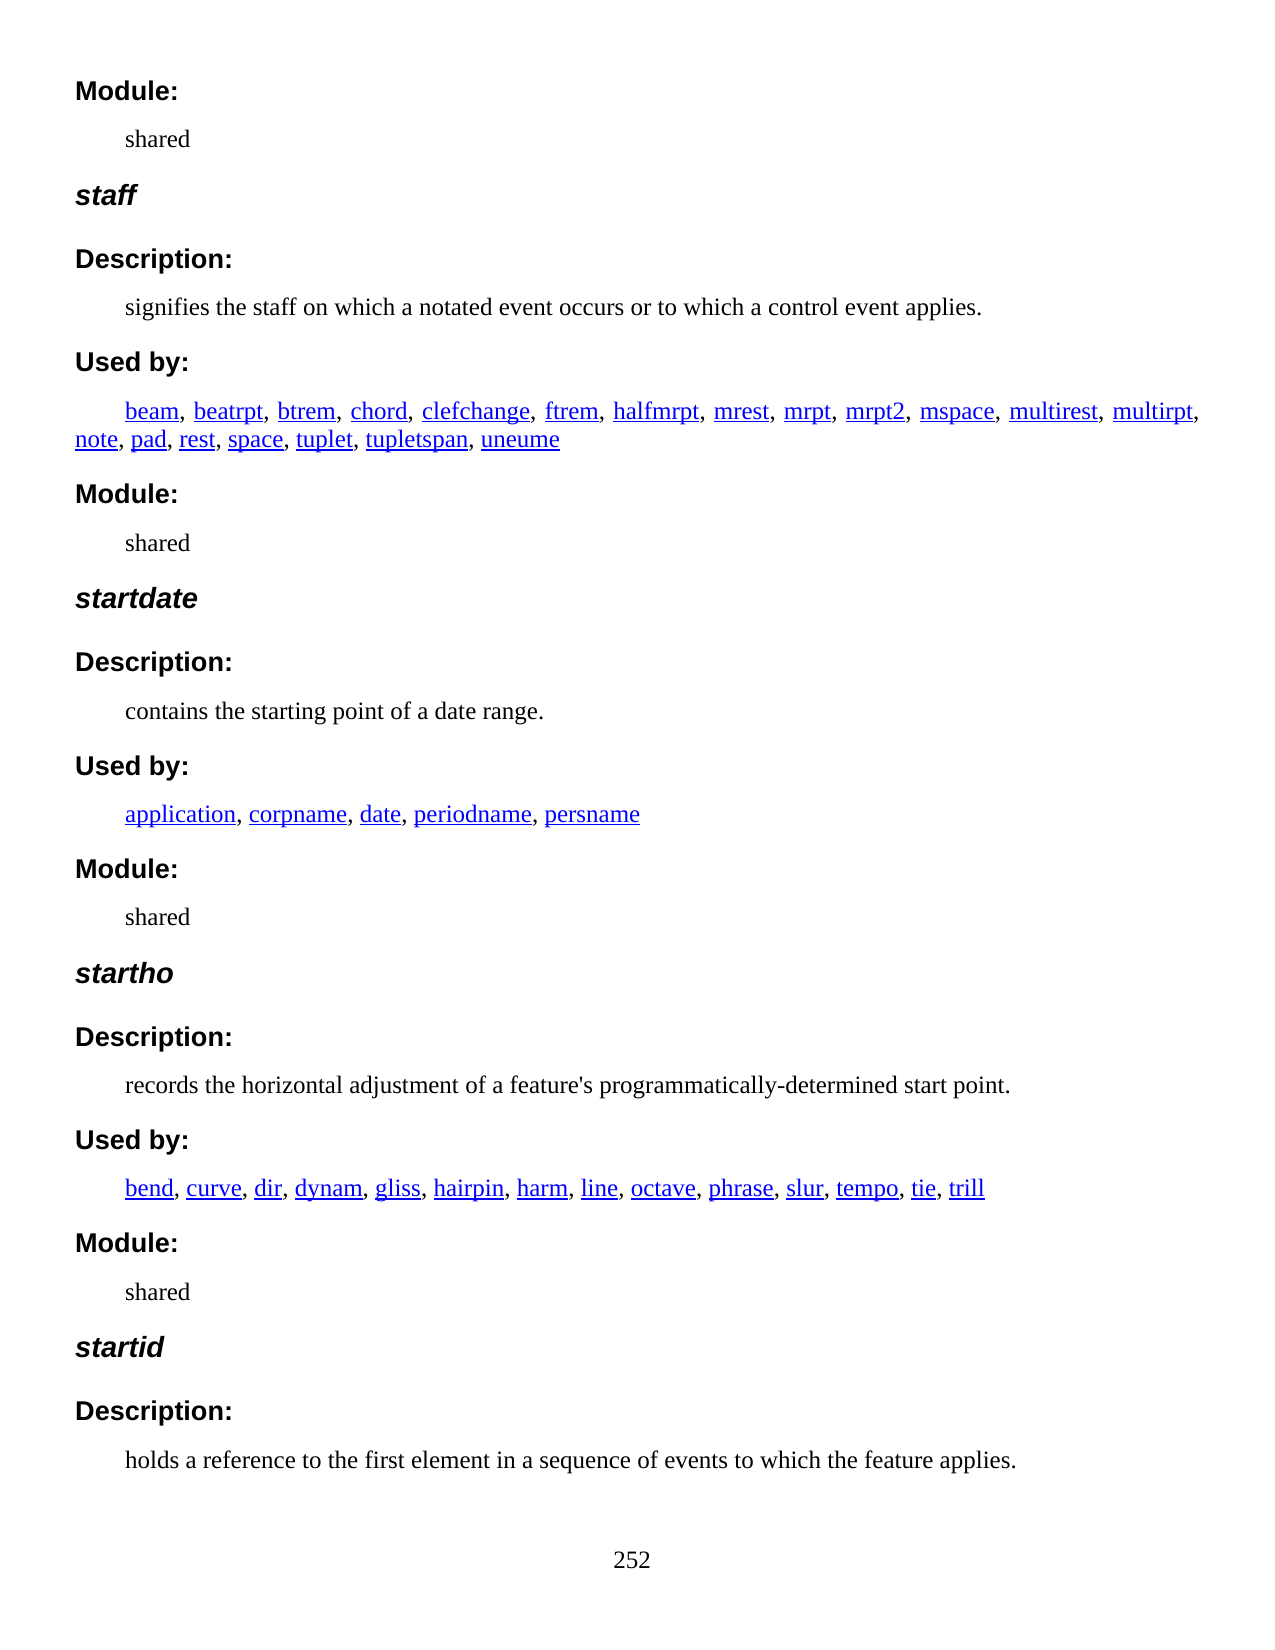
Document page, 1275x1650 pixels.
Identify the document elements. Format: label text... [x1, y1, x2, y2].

subtitle startho [75, 956, 1200, 989]
subtitle Used by: [75, 1124, 1200, 1155]
subtitle Used by: [75, 749, 1200, 781]
subtitle Module: [75, 853, 1200, 884]
text beam, beatrpt, btrem, chord, clefchange, ftrem, halfmrpt, mrest, mrpt, mrpt2, mspace, multirest, multirpt, note, pad, rest, space, tuplet, tupletspan, uneume [75, 396, 1200, 453]
subtitle Module: [75, 478, 1200, 509]
text shared [75, 1277, 1200, 1305]
text application, corpname, date, periodname, persname [75, 799, 1200, 828]
subtitle Description: [75, 1021, 1200, 1052]
text holds a reference to the first element in a sequence of events to which the feature applies. [75, 1445, 1200, 1473]
text shared [75, 528, 1200, 556]
text records the horizontal adjustment of a feature's programmatically-determined start point. [75, 1070, 1200, 1099]
text signifies the staff on which a notated event occurs or to which a control event applies. [75, 292, 1200, 321]
subtitle startid [75, 1330, 1200, 1364]
subtitle Module: [75, 75, 1200, 106]
text shared [75, 124, 1200, 153]
text bend, curve, dir, dynam, gliss, hairpin, harm, line, octave, phrase, slur, tempo, tie, trill [75, 1173, 1200, 1202]
text shared [75, 902, 1200, 931]
subtitle Description: [75, 243, 1200, 274]
subtitle Description: [75, 1395, 1200, 1426]
subtitle Module: [75, 1227, 1200, 1258]
subtitle startdate [75, 581, 1200, 615]
subtitle staff [75, 178, 1200, 212]
subtitle Description: [75, 646, 1200, 677]
text contains the starting point of a date range. [75, 696, 1200, 724]
subtitle Used by: [75, 346, 1200, 377]
